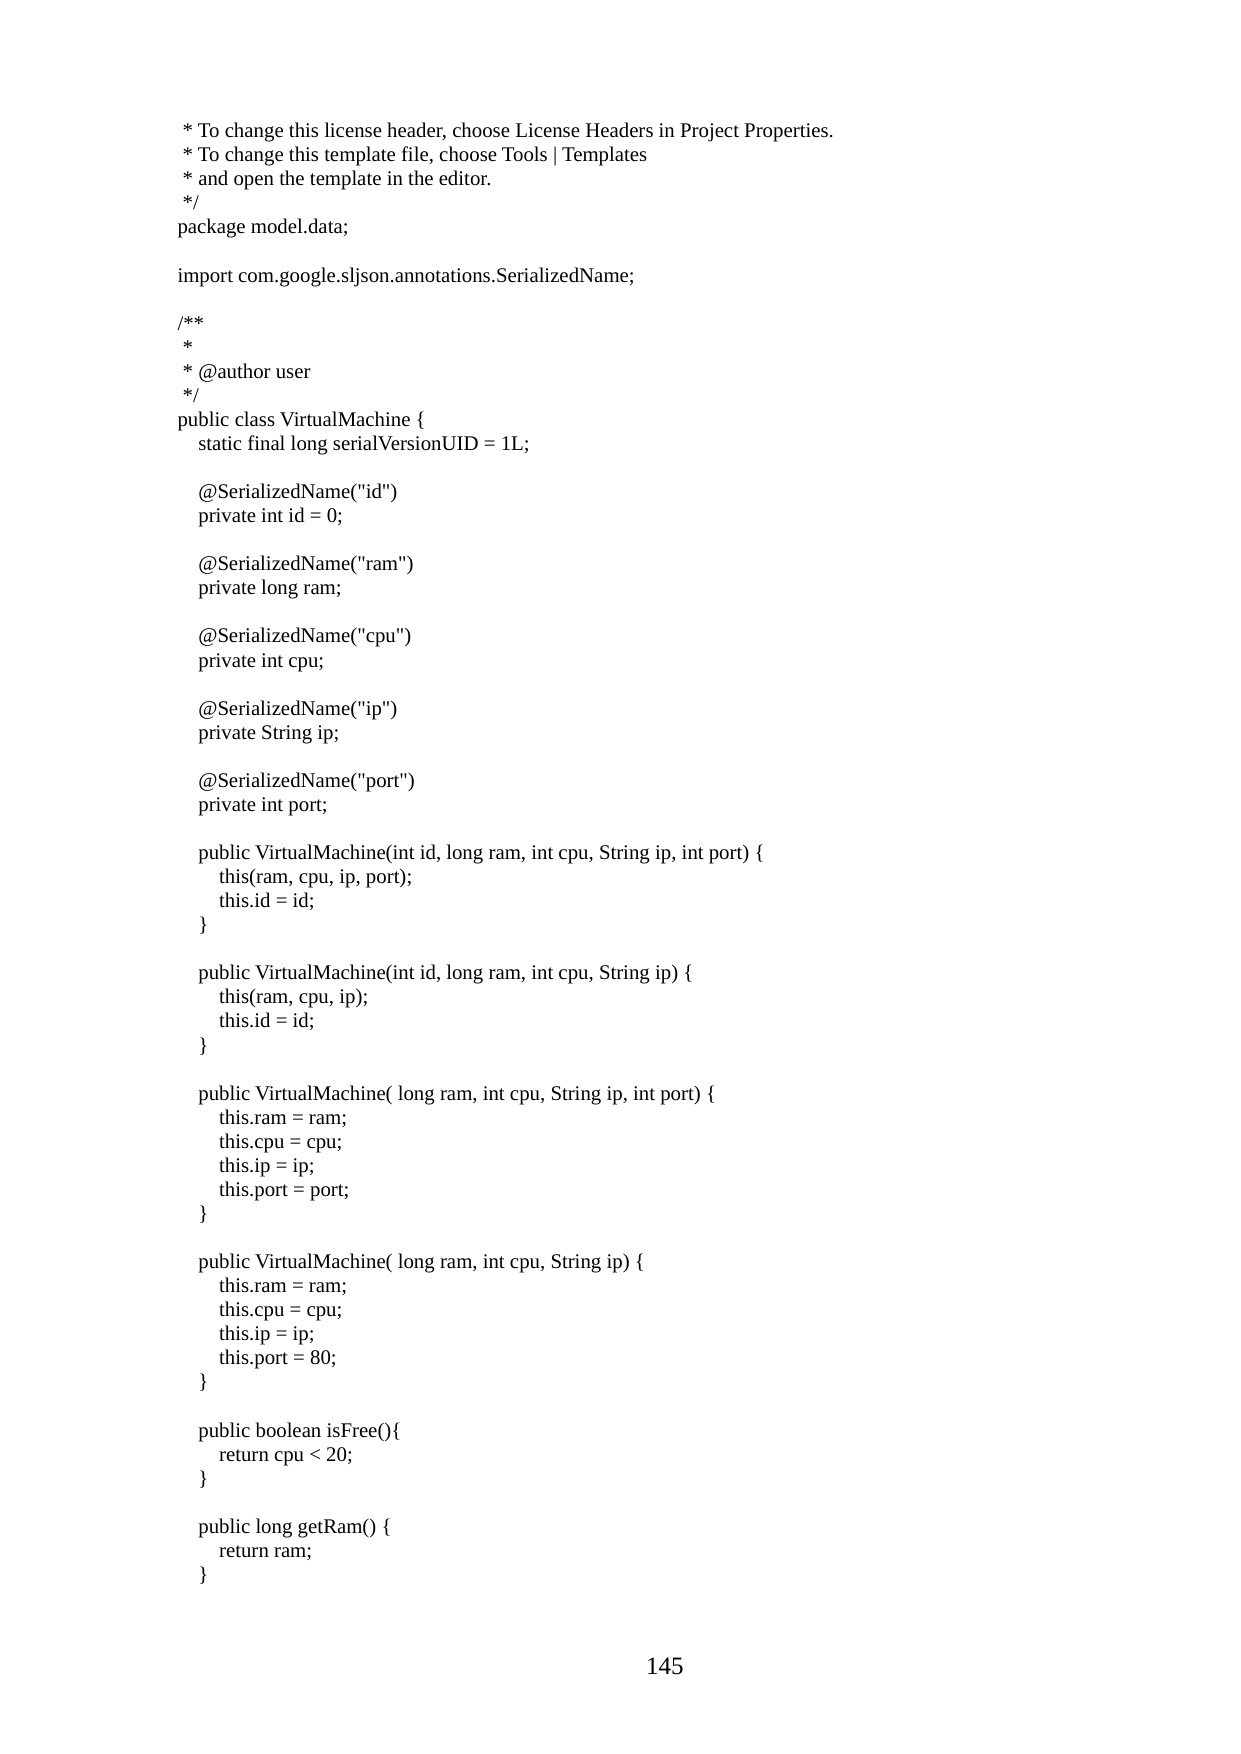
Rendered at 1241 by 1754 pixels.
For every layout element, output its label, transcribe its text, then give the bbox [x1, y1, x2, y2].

text * To change this license header, choose License Headers in Project Properties. * To change this template file, choose Tools | Templates * and open the template in the editor. */ package model.data; import com.google.sljson.annotations.SerializedName; /** * * @author user */ public class VirtualMachine { static final long serialVersionUID = 1L; @SerializedName("id") private int id = 0; @SerializedName("ram") private long ram; @SerializedName("cpu") private int cpu; @SerializedName("ip") private String ip; @SerializedName("port") private int port; public VirtualMachine(int id, long ram, int cpu, String ip, int port) { this(ram, cpu, ip, port); this.id = id; } public VirtualMachine(int id, long ram, int cpu, String ip) { this(ram, cpu, ip); this.id = id; } public VirtualMachine( long ram, int cpu, String ip, int port) { this.ram = ram; this.cpu = cpu; this.ip = ip; this.port = port; } public VirtualMachine( long ram, int cpu, String ip) { this.ram = ram; this.cpu = cpu; this.ip = ip; this.port = 80; } public boolean isFree(){ return cpu < 20; } public long getRam() { return ram; } [177, 118, 1152, 1610]
